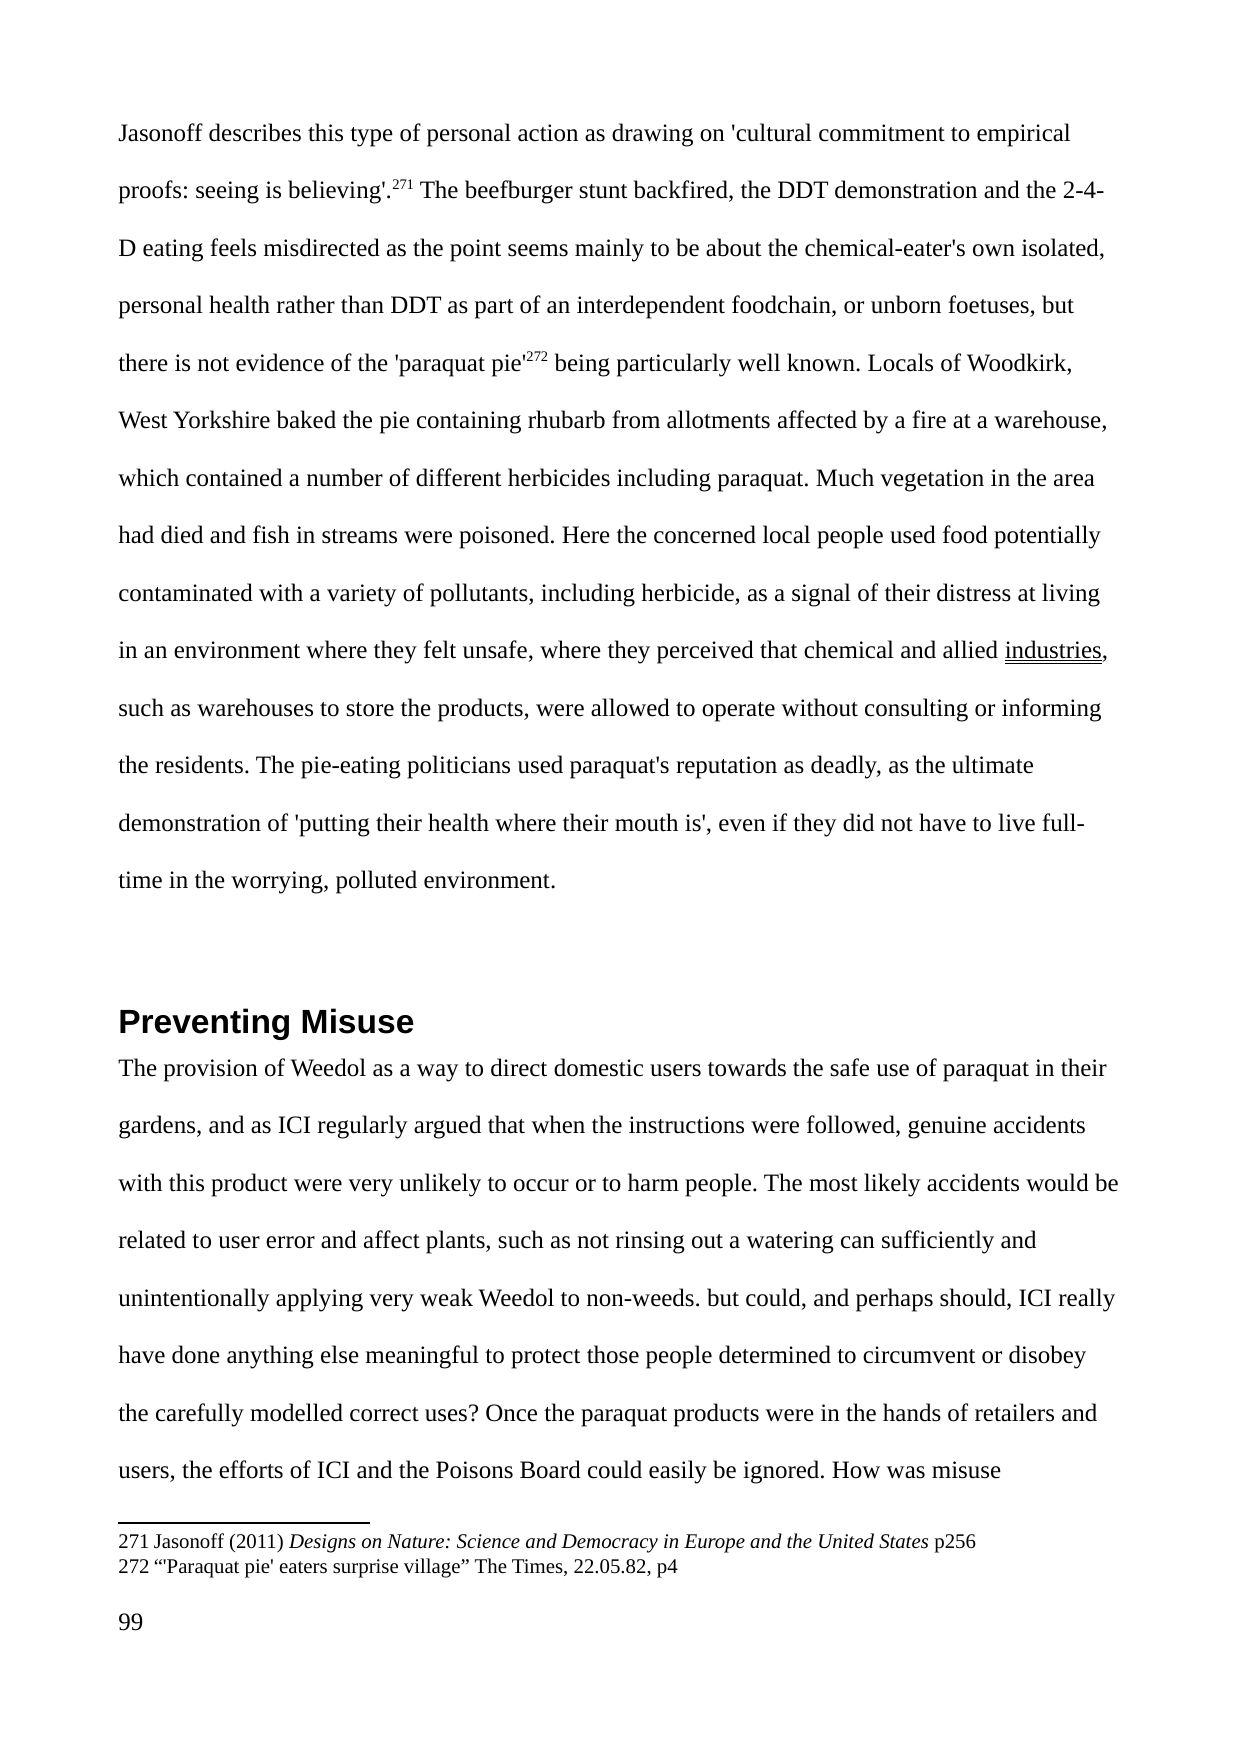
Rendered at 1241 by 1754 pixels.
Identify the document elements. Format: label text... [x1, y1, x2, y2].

text The provision of Weedol as a way to direct domestic users towards the safe use of paraquat in their gardens, and as ICI regularly argued that when the instructions were followed, genuine accidents with this product were very unlikely to occur or to harm people. The most likely accidents would be related to user error and affect plants, such as not rinsing out a watering can sufficiently and unintentionally applying very weak Weedol to non-weeds. but could, and perhaps should, ICI really have done anything else meaningful to protect those people determined to circumvent or disobey the carefully modelled correct uses? Once the paraquat products were in the hands of retailers and users, the efforts of ICI and the Poisons Board could easily be ignored. How was misuse [118, 1053, 1122, 1484]
text “'Paraquat pie' eaters surprise village” The Times, 22.05.82, p4 [118, 1553, 1122, 1578]
text Jasonoff (2011) Designs on Nature: Science and Democracy in Europe and the United States p256 [118, 1529, 1122, 1553]
subtitle Preventing Misuse [118, 1001, 1122, 1040]
text Jasonoff describes this type of personal action as drawing on 'cultural commitment to empirical proofs: seeing is believing'. The beefburger stunt backfired, the DDT demonstration and the 2-4-D eating feels misdirected as the point seems mainly to be about the chemical-eater's own isolated, personal health rather than DDT as part of an interdependent foodchain, or unborn foetuses, but there is not evidence of the 'paraquat pie' being particularly well known. Locals of Woodkirk, West Yorkshire baked the pie containing rhubarb from allotments affected by a fire at a warehouse, which contained a number of different herbicides including paraquat. Much vegetation in the area had died and fish in streams were poisoned. Here the concerned local people used food potentially contaminated with a variety of pollutants, including herbicide, as a signal of their distress at living in an environment where they felt unsafe, where they perceived that chemical and allied industries, such as warehouses to store the products, were allowed to operate without consulting or informing the residents. The pie-eating politicians used paraquat's reputation as deadly, as the ultimate demonstration of 'putting their health where their mouth is', even if they did not have to live full-time in the worrying, polluted environment. [118, 118, 1122, 894]
